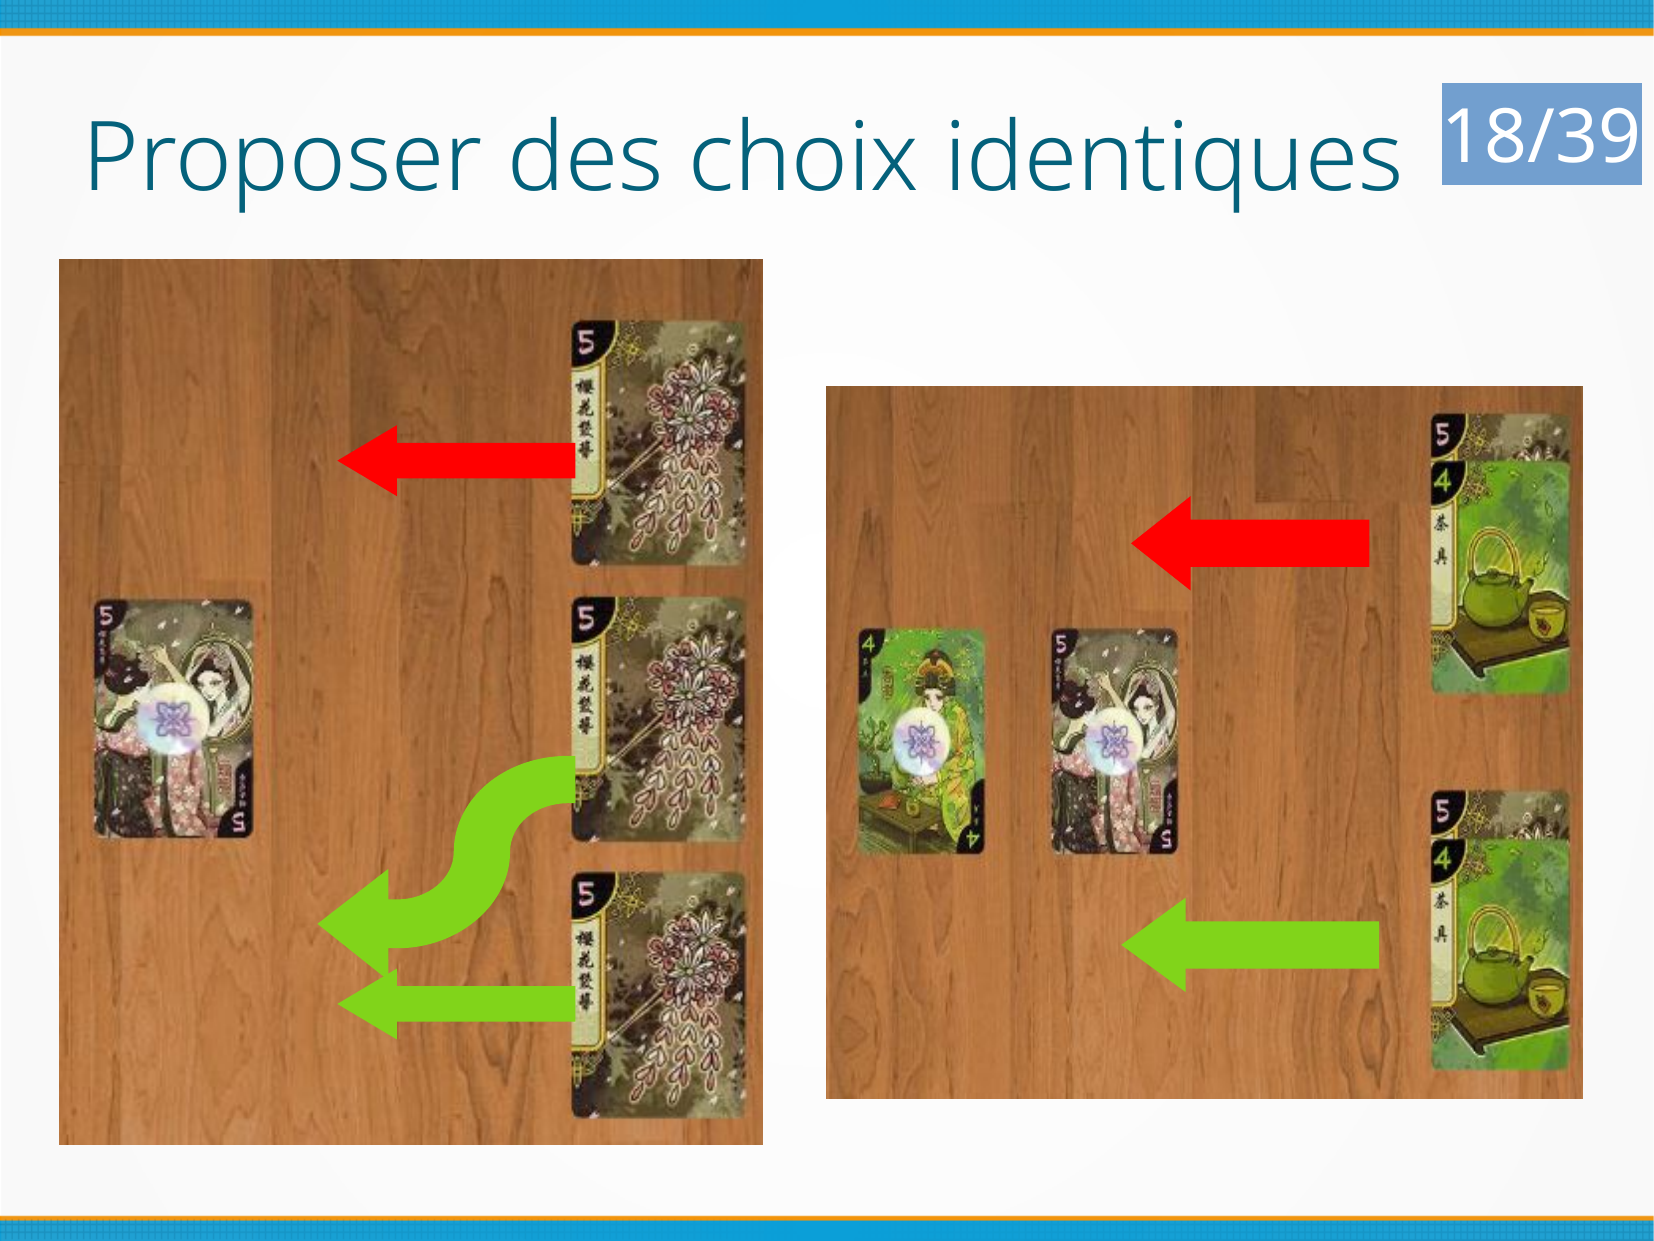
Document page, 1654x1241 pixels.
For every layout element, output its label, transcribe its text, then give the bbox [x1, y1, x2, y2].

picture [0, 0, 1654, 1241]
text_box [1121, 897, 1380, 993]
text_box [1131, 496, 1370, 591]
text_box [317, 755, 576, 1040]
text_box [337, 425, 576, 497]
title Proposer des choix identiques [82, 49, 1571, 257]
